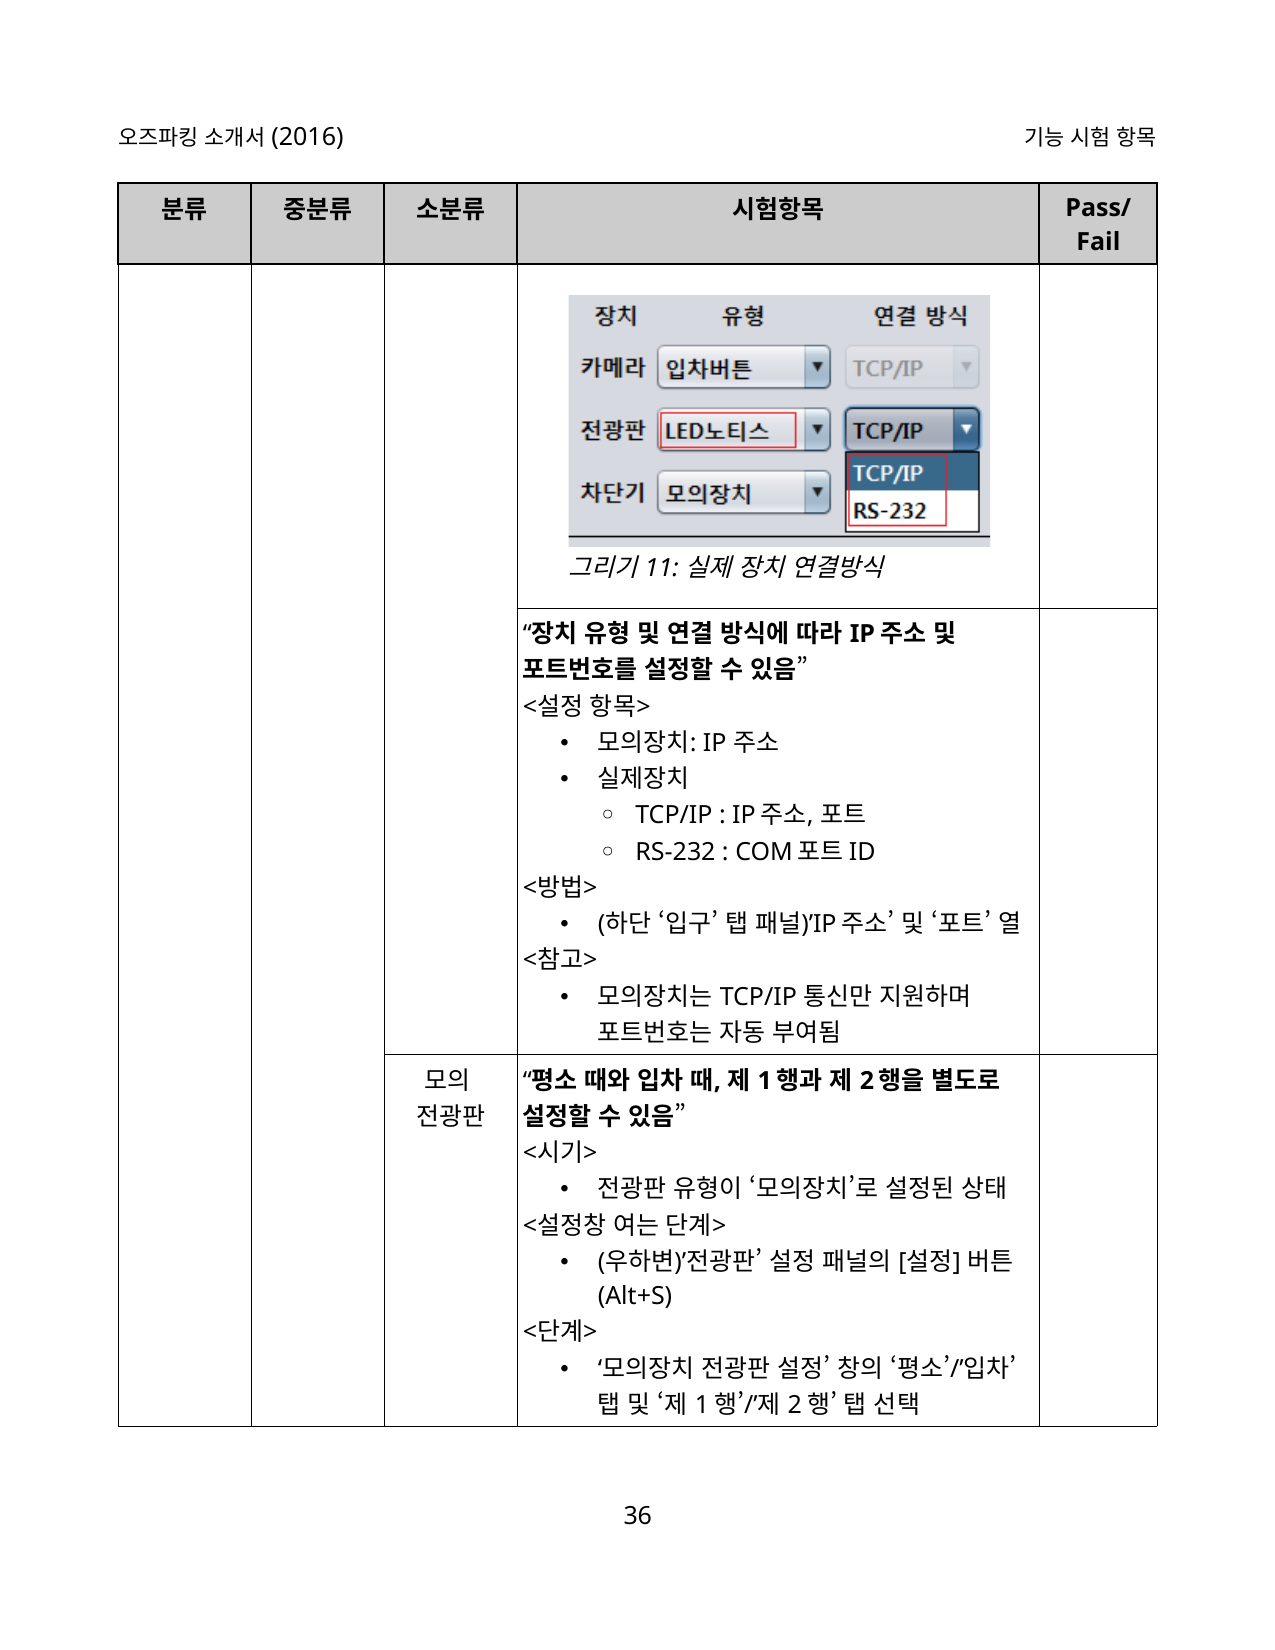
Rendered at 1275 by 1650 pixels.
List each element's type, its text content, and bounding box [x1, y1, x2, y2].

table_header 중분류 [252, 184, 383, 263]
table_cell [119, 265, 251, 1426]
table_cell [1040, 609, 1157, 1054]
table_cell [518, 265, 1039, 608]
table_cell [1040, 265, 1157, 608]
table_header 분류 [119, 184, 250, 263]
table_cell “평소 때와 입차 때, 제 1행과 제 2행을 별도로 설정할 수 있음” <시기> 전광판 유형이 ‘모의장치’로 설정된 상태 <설정창 여는 단계> (우하변)’전광판’ 설정 패널의 [설정] 버튼(Alt+S) <단계> ‘모의장치 전광판 설정’ 창의 ‘평소’/’입차’ 탭 및 ‘제 1행’/’제 2행’ 탭 선택 [518, 1055, 1039, 1426]
table_cell 모의 전광판 [385, 1055, 517, 1426]
picture [568, 295, 991, 547]
table_header Pass/Fail [1040, 184, 1156, 263]
table_cell “장치 유형 및 연결 방식에 따라 IP주소 및 포트번호를 설정할 수 있음” <설정 항목> 모의장치: IP 주소 실제장치 TCP/IP : IP주소, 포트 RS-232 : COM포트ID <방법> (하단 ‘입구’ 탭 패널)’IP주소’ 및 ‘포트’ 열 <참고> 모의장치는 TCP/IP 통신만 지원하며 포트번호는 자동 부여됨 [518, 609, 1039, 1054]
table_cell [1040, 1055, 1157, 1426]
table_cell [385, 265, 517, 1054]
table_header 시험항목 [518, 184, 1038, 263]
table_header 소분류 [385, 184, 516, 263]
table_cell [252, 265, 384, 1426]
